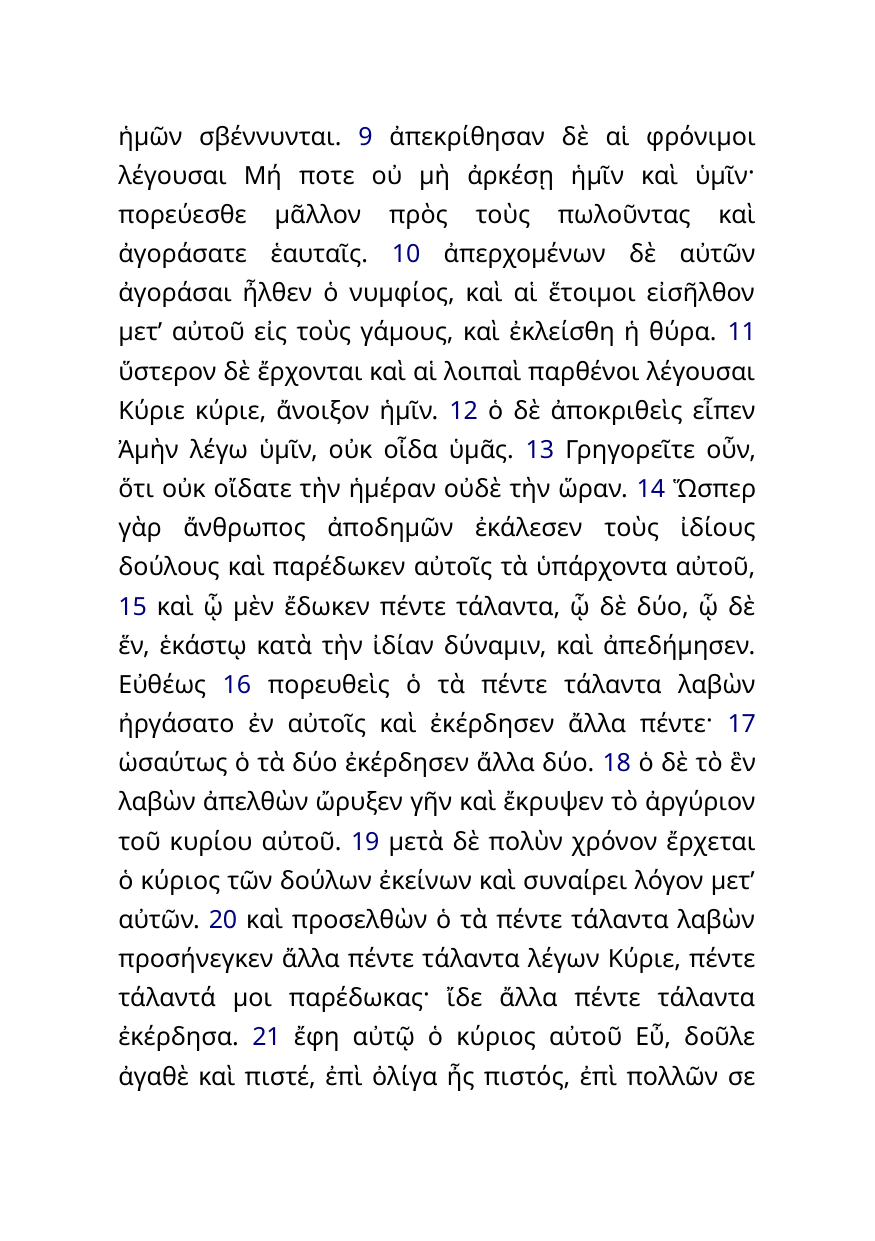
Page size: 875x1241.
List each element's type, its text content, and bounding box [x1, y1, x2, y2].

text ἡμῶν σβέννυνται. 9 ἀπεκρίθησαν δὲ αἱ φρόνιμοι λέγουσαι Μή ποτε οὐ μὴ ἀρκέσῃ ἡμῖν καὶ ὑμῖν· πορεύεσθε μᾶλλον πρὸς τοὺς πωλοῦντας καὶ ἀγοράσατε ἑαυταῖς. 10 ἀπερχομένων δὲ αὐτῶν ἀγοράσαι ἦλθεν ὁ νυμφίος, καὶ αἱ ἕτοιμοι εἰσῆλθον μετ’ αὐτοῦ εἰς τοὺς γάμους, καὶ ἐκλείσθη ἡ θύρα. 11 ὕστερον δὲ ἔρχονται καὶ αἱ λοιπαὶ παρθένοι λέγουσαι Κύριε κύριε, ἄνοιξον ἡμῖν. 12 ὁ δὲ ἀποκριθεὶς εἶπεν Ἀμὴν λέγω ὑμῖν, οὐκ οἶδα ὑμᾶς. 13 Γρηγορεῖτε οὖν, ὅτι οὐκ οἴδατε τὴν ἡμέραν οὐδὲ τὴν ὥραν. 14 Ὥσπερ γὰρ ἄνθρωπος ἀποδημῶν ἐκάλεσεν τοὺς ἰδίους δούλους καὶ παρέδωκεν αὐτοῖς τὰ ὑπάρχοντα αὐτοῦ, 15 καὶ ᾧ μὲν ἔδωκεν πέντε τάλαντα, ᾧ δὲ δύο, ᾧ δὲ ἕν, ἑκάστῳ κατὰ τὴν ἰδίαν δύναμιν, καὶ ἀπεδήμησεν. Εὐθέως 16 πορευθεὶς ὁ τὰ πέντε τάλαντα λαβὼν ἠργάσατο ἐν αὐτοῖς καὶ ἐκέρδησεν ἄλλα πέντε· 17 ὡσαύτως ὁ τὰ δύο ἐκέρδησεν ἄλλα δύο. 18 ὁ δὲ τὸ ἓν λαβὼν ἀπελθὼν ὤρυξεν γῆν καὶ ἔκρυψεν τὸ ἀργύριον τοῦ κυρίου αὐτοῦ. 19 μετὰ δὲ πολὺν χρόνον ἔρχεται ὁ κύριος τῶν δούλων ἐκείνων καὶ συναίρει λόγον μετ’ αὐτῶν. 20 καὶ προσελθὼν ὁ τὰ πέντε τάλαντα λαβὼν προσήνεγκεν ἄλλα πέντε τάλαντα λέγων Κύριε, πέντε τάλαντά μοι παρέδωκας· ἴδε ἄλλα πέντε τάλαντα ἐκέρδησα. 21 ἔφη αὐτῷ ὁ κύριος αὐτοῦ Εὖ, δοῦλε ἀγαθὲ καὶ πιστέ, ἐπὶ ὀλίγα ἦς πιστός, ἐπὶ πολλῶν σε [118, 118, 756, 1092]
